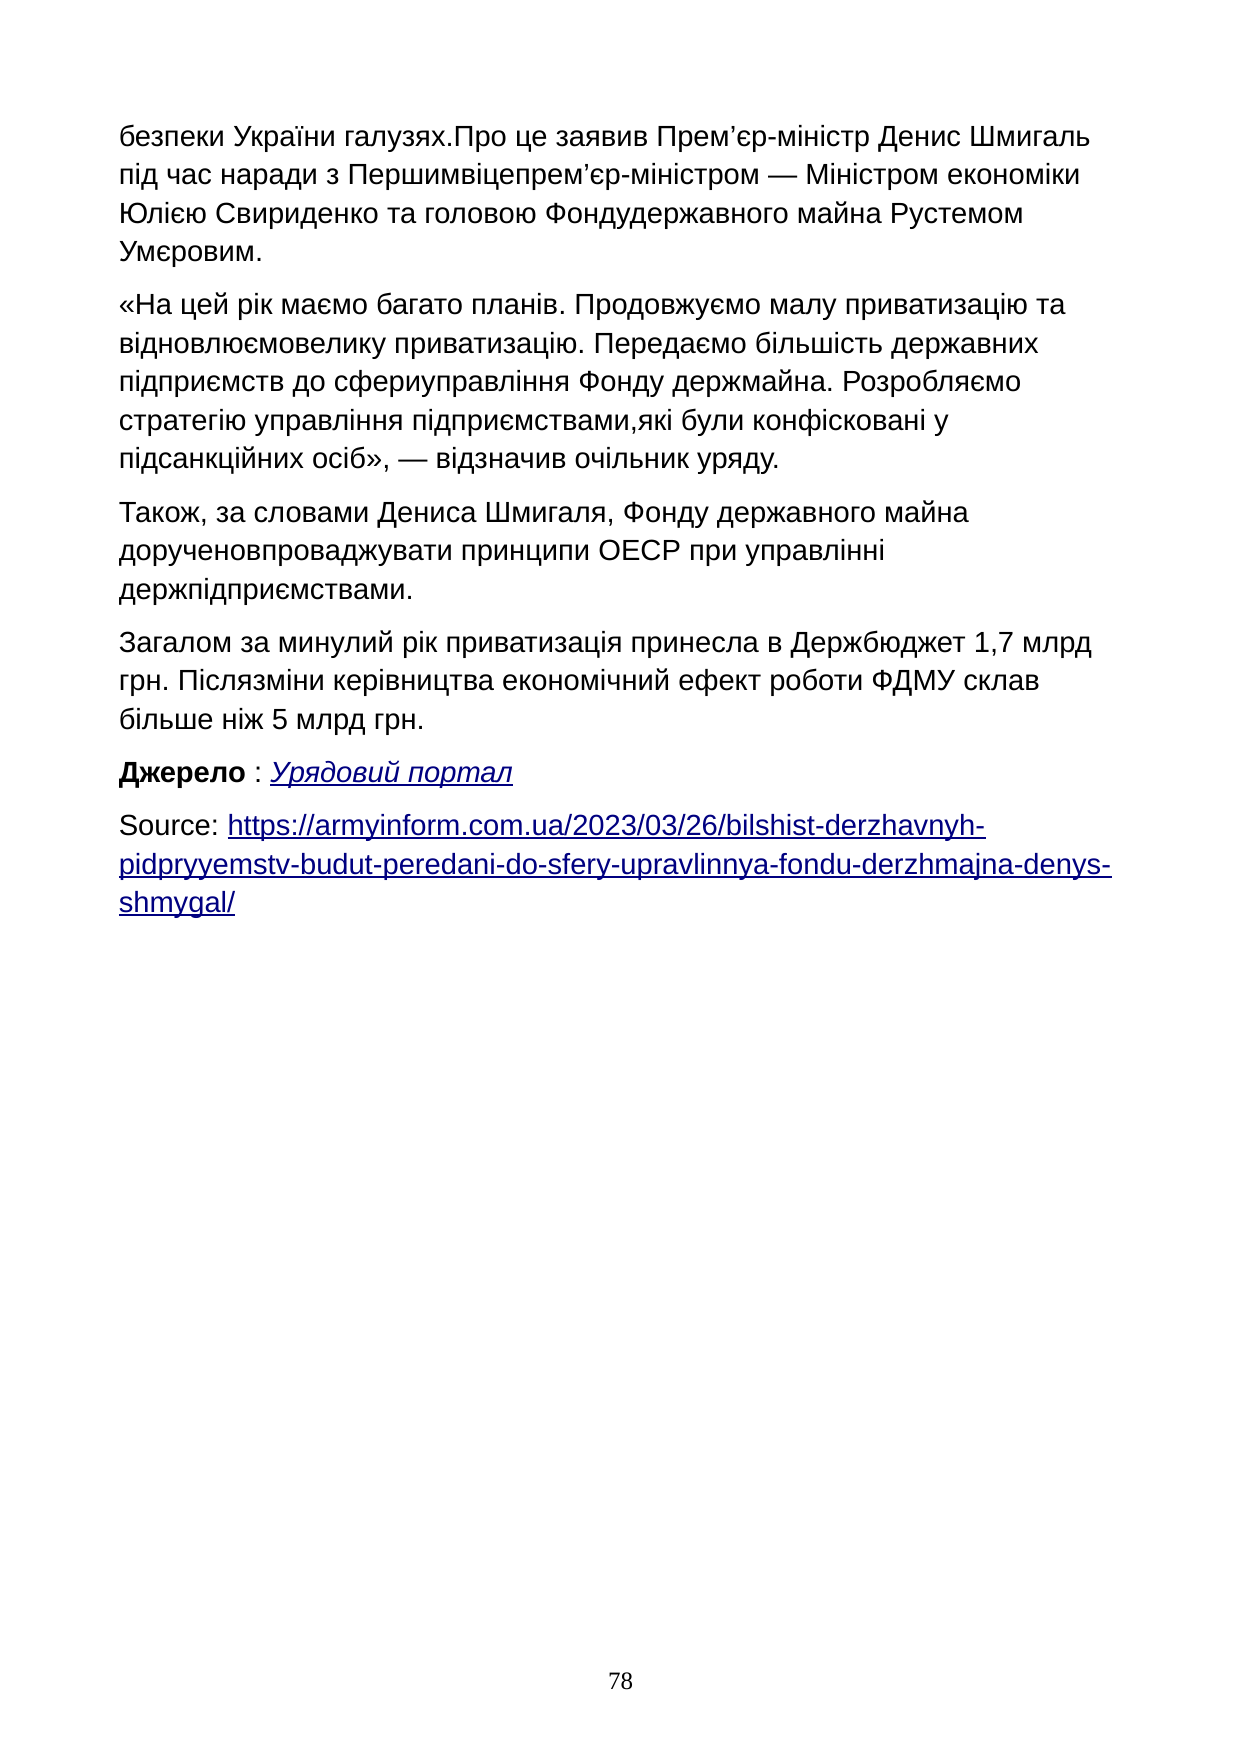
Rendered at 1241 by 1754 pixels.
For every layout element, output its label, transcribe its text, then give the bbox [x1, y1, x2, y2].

text Також, за словами Дениса Шмигаля, Фонду державного майна дорученовпроваджувати принципи ОЕСР при управлінні держпідприємствами. [118, 494, 1122, 605]
text «На цей рік маємо багато планів. Продовжуємо малу приватизацію та відновлюємовелику приватизацію. Передаємо більшість державних підприємств до сфериуправління Фонду держмайна. Розробляємо стратегію управління підприємствами,які були конфісковані у підсанкційних осіб», — відзначив очільник уряду. [118, 287, 1122, 475]
text Source: https://armyinform.com.ua/2023/03/26/bilshist-derzhavnyh-pidpryyemstv-budut-peredani-do-sfery-upravlinnya-fondu-derzhmajna-denys-shmygal/ [118, 808, 1122, 919]
text Загалом за минулий рік приватизація принесла в Держбюджет 1,7 млрд грн. Післязміни керівництва економічний ефект роботи ФДМУ склав більше ніж 5 млрд грн. [118, 625, 1122, 735]
text Джерело : Урядовий портал [118, 755, 1122, 788]
text безпеки України галузях.Про це заявив Прем’єр-міністр Денис Шмигаль під час наради з Першимвіцепрем’єр-міністром — Міністром економіки Юлією Свириденко та головою Фондудержавного майна Рустемом Умєровим. [118, 118, 1122, 268]
